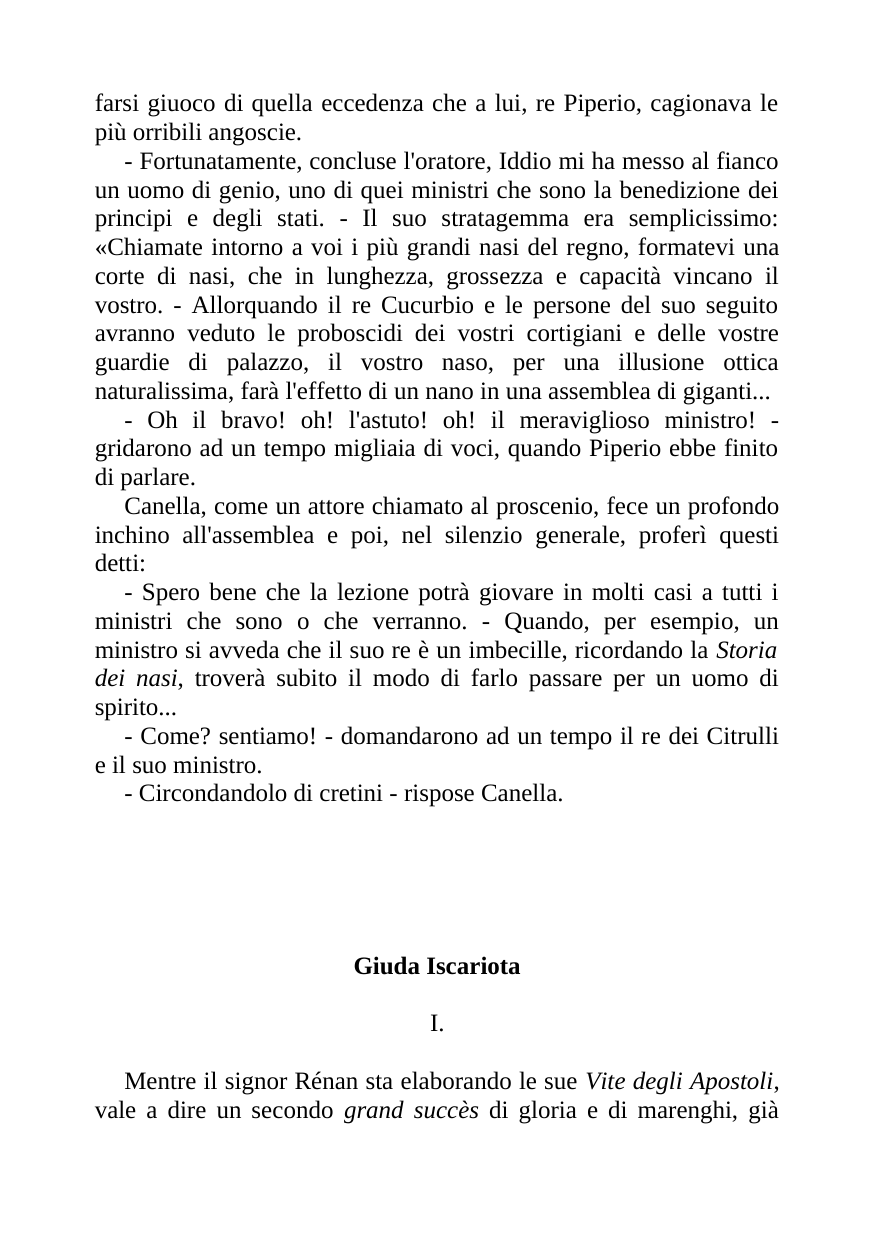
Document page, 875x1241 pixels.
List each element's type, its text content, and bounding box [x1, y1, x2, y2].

text Mentre il signor Rénan sta elaborando le sue Vite degli Apostoli, vale a dire un secondo grand succès di gloria e di marenghi, già [94, 1066, 779, 1123]
text Giuda Iscariota [94, 951, 779, 980]
text - Circondandolo di cretini - rispose Canella. [94, 778, 779, 807]
text - Fortunatamente, concluse l'oratore, Iddio mi ha messo al fianco un uomo di genio, uno di quei ministri che sono la benedizione dei principi e degli stati. - Il suo stratagemma era semplicissimo: «Chiamate intorno a voi i più grandi nasi del regno, formatevi una corte di nasi, che in lunghezza, grossezza e capacità vincano il vostro. - Allorquando il re Cucurbio e le persone del suo seguito avranno veduto le proboscidi dei vostri cortigiani e delle vostre guardie di palazzo, il vostro naso, per una illusione ottica naturalissima, farà l'effetto di un nano in una assemblea di giganti... [94, 146, 779, 405]
text - Spero bene che la lezione potrà giovare in molti casi a tutti i ministri che sono o che verranno. - Quando, per esempio, un ministro si avveda che il suo re è un imbecille, ricordando la Storia dei nasi, troverà subito il modo di farlo passare per un uomo di spirito... [94, 577, 779, 721]
text Canella, come un attore chiamato al proscenio, fece un profondo inchino all'assemblea e poi, nel silenzio generale, proferì questi detti: [94, 491, 779, 577]
text farsi giuoco di quella eccedenza che a lui, re Piperio, cagionava le più orribili angoscie. [94, 88, 779, 146]
text - Come? sentiamo! - domandarono ad un tempo il re dei Citrulli e il suo ministro. [94, 721, 779, 778]
text - Oh il bravo! oh! l'astuto! oh! il meraviglioso ministro! - gridarono ad un tempo migliaia di voci, quando Piperio ebbe finito di parlare. [94, 405, 779, 491]
text I. [94, 1008, 779, 1037]
